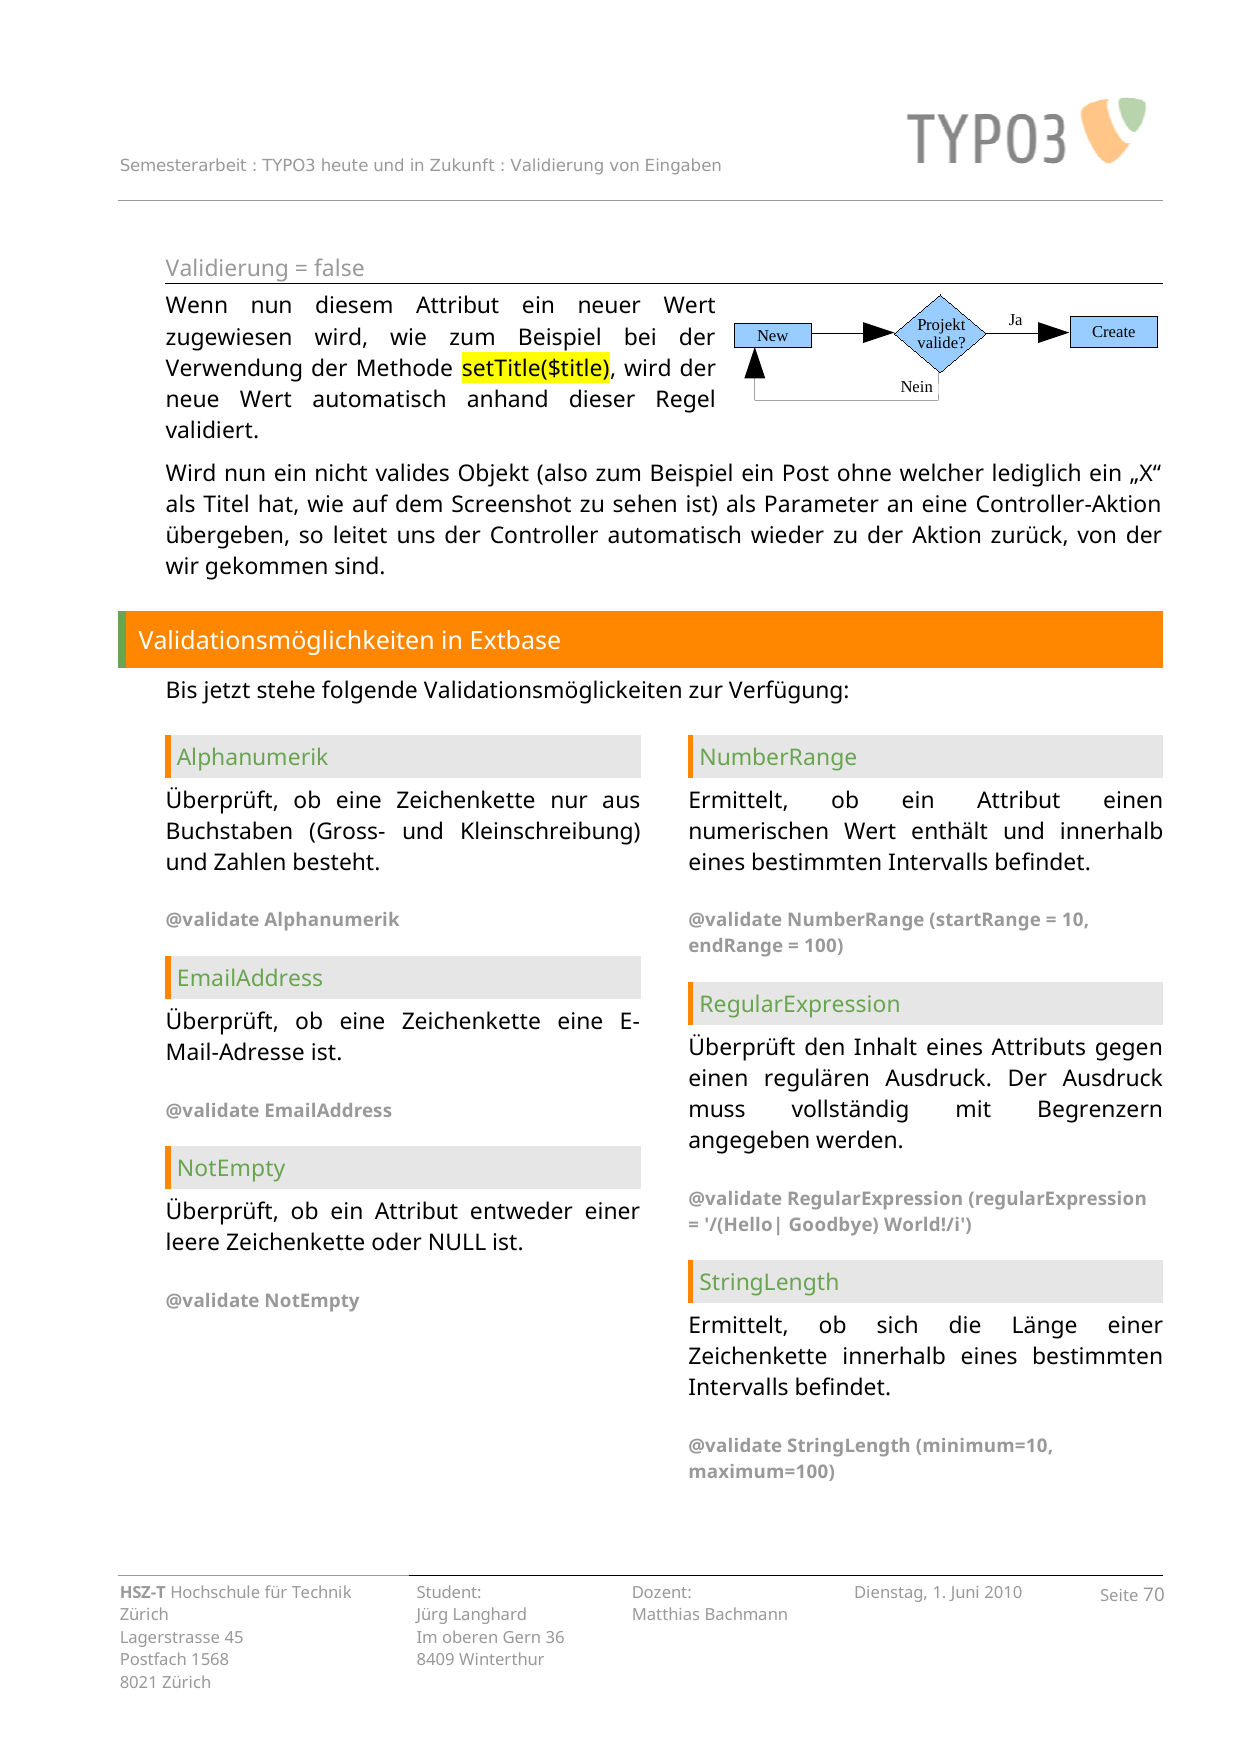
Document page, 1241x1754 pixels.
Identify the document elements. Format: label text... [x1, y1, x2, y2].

subtitle EmailAddress [171, 956, 641, 999]
subtitle @validate RegularExpression (regularExpression = '/(Hello| Goodbye) World!/i') [688, 1184, 1163, 1237]
subtitle Alphanumerik [171, 735, 641, 778]
text Bis jetzt stehe folgende Validationsmöglickeiten zur Verfügung: [165, 674, 1163, 705]
text Überprüft, ob ein Attribut entweder einer leere Zeichenkette oder NULL ist. [165, 1195, 641, 1257]
subtitle RegularExpression [693, 982, 1163, 1025]
text Überprüft den Inhalt eines Attributs gegen einen regulären Ausdruck. Der Ausdruck muss vollständig mit Begrenzern angegeben werden. [688, 1031, 1163, 1155]
text Ermittelt, ob sich die Länge einer Zeichenkette innerhalb eines bestimmten Intervalls befindet. [688, 1309, 1163, 1402]
subtitle Validierung = false [165, 252, 1163, 283]
subtitle @validate EmailAddress [165, 1096, 641, 1122]
subtitle @validate NotEmpty [165, 1287, 641, 1313]
text Überprüft, ob eine Zeichenkette nur aus Buchstaben (Gross- und Kleinschreibung) und Zahlen besteht. [165, 784, 641, 877]
subtitle @validate StringLength (minimum=10, maximum=100) [688, 1432, 1163, 1484]
subtitle NumberRange [693, 735, 1163, 778]
subtitle Validationsmöglichkeiten in Extbase [126, 611, 1163, 668]
text Überprüft, ob eine Zeichenkette eine E-Mail-Adresse ist. [165, 1005, 641, 1067]
subtitle StringLength [693, 1260, 1163, 1303]
subtitle @validate Alphanumerik [165, 906, 641, 932]
text Ermittelt, ob ein Attribut einen numerischen Wert enthält und innerhalb eines bestimmten Intervalls befindet. [688, 784, 1163, 877]
text Wenn nun diesem Attribut ein neuer Wert zugewiesen wird, wie zum Beispiel bei der Verwendung der Methode setTitle($title), wird der neue Wert automatisch anhand dieser Regel validiert. [165, 289, 1163, 445]
picture [870, 65, 1149, 195]
text Wird nun ein nicht valides Objekt (also zum Beispiel ein Post ohne welcher lediglich ein „X“ als Titel hat, wie auf dem Screenshot zu sehen ist) als Parameter an eine Controller-Aktion übergeben, so leitet uns der Controller automatisch wieder zu der Aktion zurück, von der wir gekommen sind. [165, 457, 1163, 581]
subtitle @validate NumberRange (startRange = 10, endRange = 100) [688, 906, 1163, 958]
subtitle NotEmpty [171, 1146, 641, 1189]
